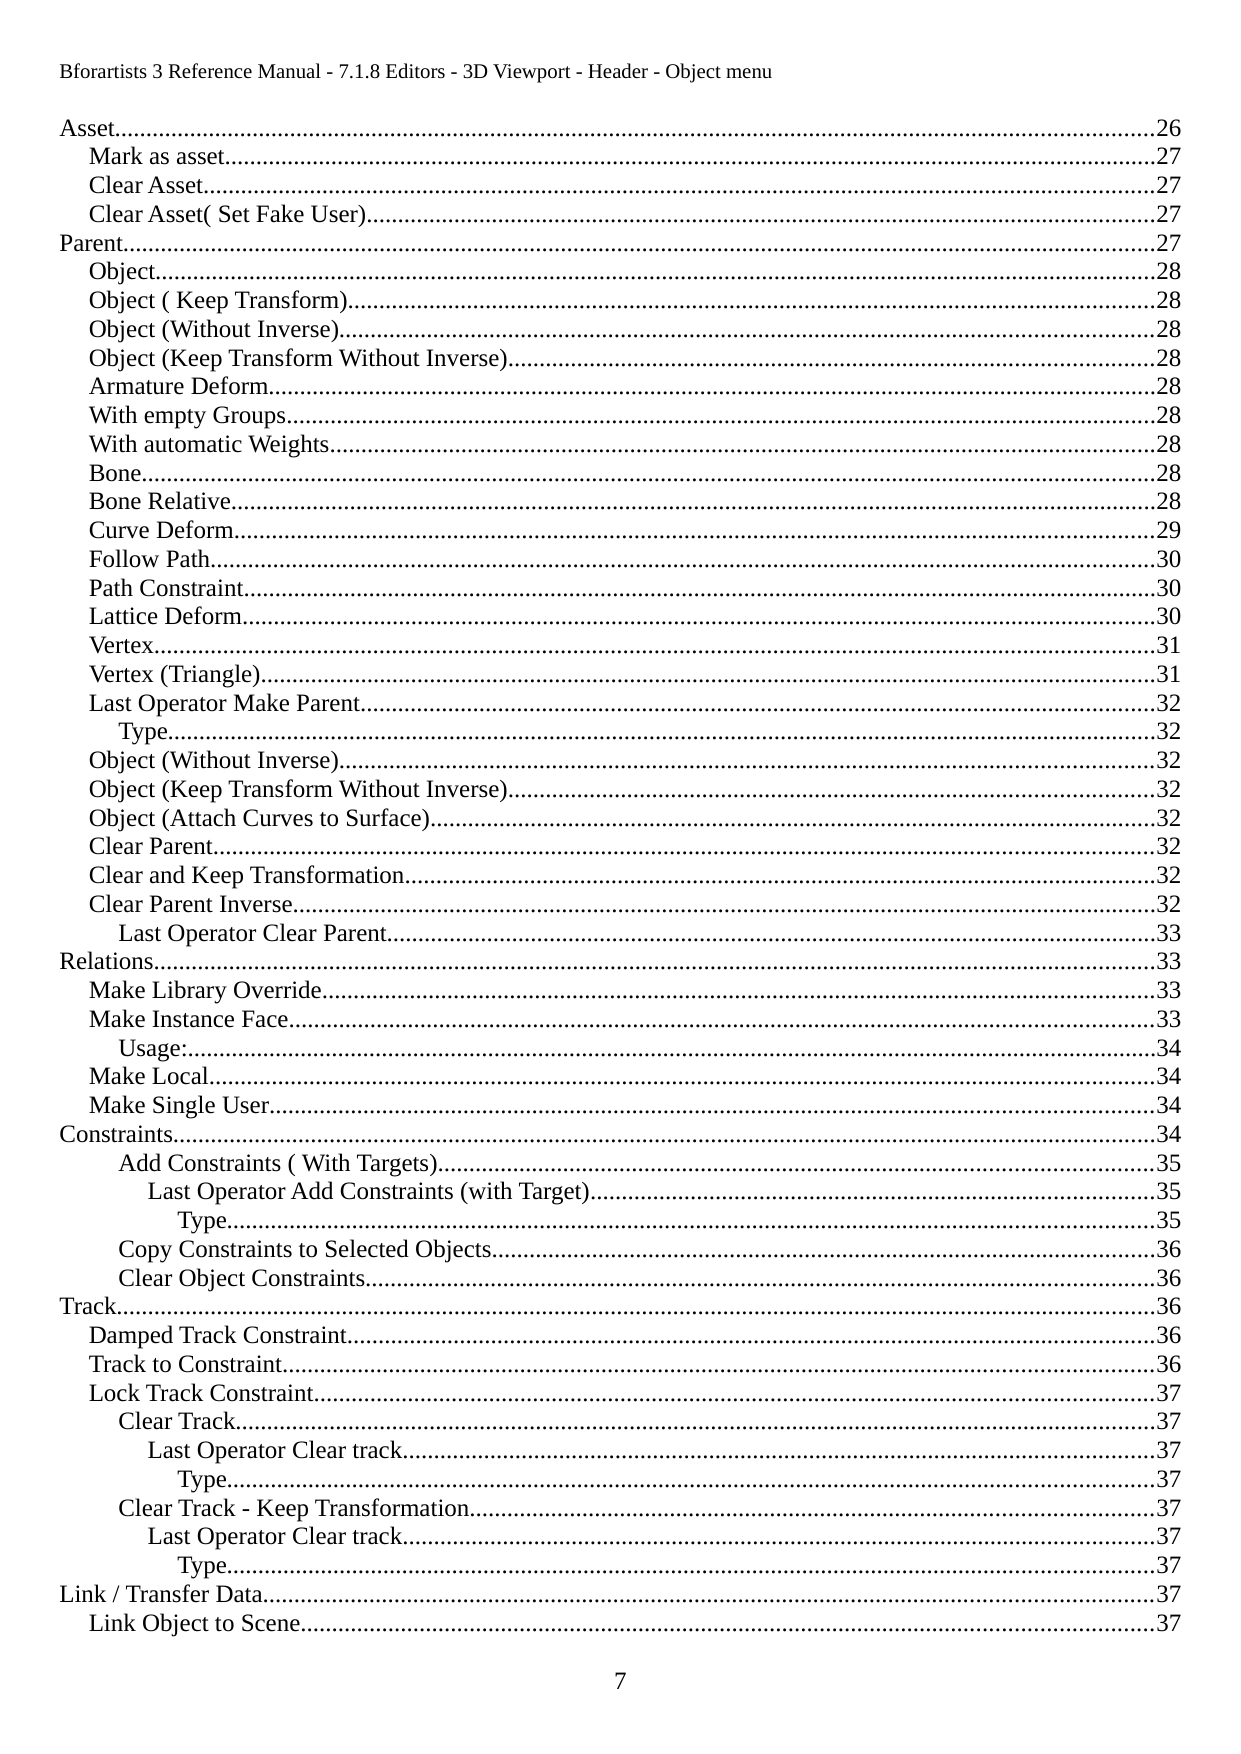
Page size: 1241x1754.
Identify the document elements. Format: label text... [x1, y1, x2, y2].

text Type 32 [118, 716, 1181, 745]
text Usage: 34 [118, 1033, 1181, 1061]
text Last Operator Add Constraints (with Target) 35 [147, 1176, 1181, 1205]
text Track to Constraint 36 [88, 1349, 1181, 1378]
text Clear Track - Keep Transformation 37 [118, 1493, 1181, 1521]
text Clear and Keep Transformation 32 [88, 860, 1181, 889]
text Link Object to Scene 37 [88, 1608, 1181, 1636]
text Object (Without Inverse) 32 [88, 745, 1181, 774]
text With automatic Weights 28 [88, 429, 1181, 458]
text Make Instance Face 33 [88, 1004, 1181, 1033]
text Make Single User 34 [88, 1090, 1181, 1119]
text Last Operator Clear track 37 [147, 1435, 1181, 1464]
text Clear Asset 27 [88, 170, 1181, 199]
text Make Local 34 [88, 1061, 1181, 1090]
text Constraints 34 [59, 1119, 1181, 1148]
text Bone Relative 28 [88, 486, 1181, 515]
text Make Library Override 33 [88, 975, 1181, 1004]
text Add Constraints ( With Targets) 35 [118, 1148, 1181, 1176]
text Path Constraint 30 [88, 573, 1181, 601]
text Clear Object Constraints 36 [118, 1263, 1181, 1291]
text Object 28 [88, 256, 1181, 285]
text Type 35 [177, 1205, 1181, 1234]
text Last Operator Clear track 37 [147, 1521, 1181, 1550]
text Type 37 [177, 1550, 1181, 1579]
text Copy Constraints to Selected Objects 36 [118, 1234, 1181, 1263]
text With empty Groups 28 [88, 400, 1181, 429]
text Curve Deform 29 [88, 515, 1181, 544]
text Mark as asset 27 [88, 141, 1181, 170]
text Clear Track 37 [118, 1406, 1181, 1435]
text Follow Path 30 [88, 544, 1181, 573]
text Relations 33 [59, 946, 1181, 975]
text Vertex 31 [88, 630, 1181, 659]
text Lattice Deform 30 [88, 601, 1181, 630]
text Type 37 [177, 1464, 1181, 1493]
text Clear Parent Inverse 32 [88, 889, 1181, 918]
text Clear Parent 32 [88, 831, 1181, 860]
text Object (Attach Curves to Surface) 32 [88, 803, 1181, 831]
text Asset 26 [59, 113, 1181, 141]
text Armature Deform 28 [88, 371, 1181, 400]
text Link / Transfer Data 37 [59, 1579, 1181, 1608]
text Last Operator Make Parent 32 [88, 688, 1181, 716]
text Parent 27 [59, 228, 1181, 256]
text Object (Keep Transform Without Inverse) 28 [88, 343, 1181, 371]
text Object (Keep Transform Without Inverse) 32 [88, 774, 1181, 803]
text Vertex (Triangle) 31 [88, 659, 1181, 688]
text Object (Without Inverse) 28 [88, 314, 1181, 343]
text Lock Track Constraint 37 [88, 1378, 1181, 1406]
text Damped Track Constraint 36 [88, 1320, 1181, 1349]
text Bone 28 [88, 458, 1181, 486]
text Object ( Keep Transform) 28 [88, 285, 1181, 314]
text Clear Asset( Set Fake User) 27 [88, 199, 1181, 228]
text Track 36 [59, 1291, 1181, 1320]
text Last Operator Clear Parent 33 [118, 918, 1181, 946]
